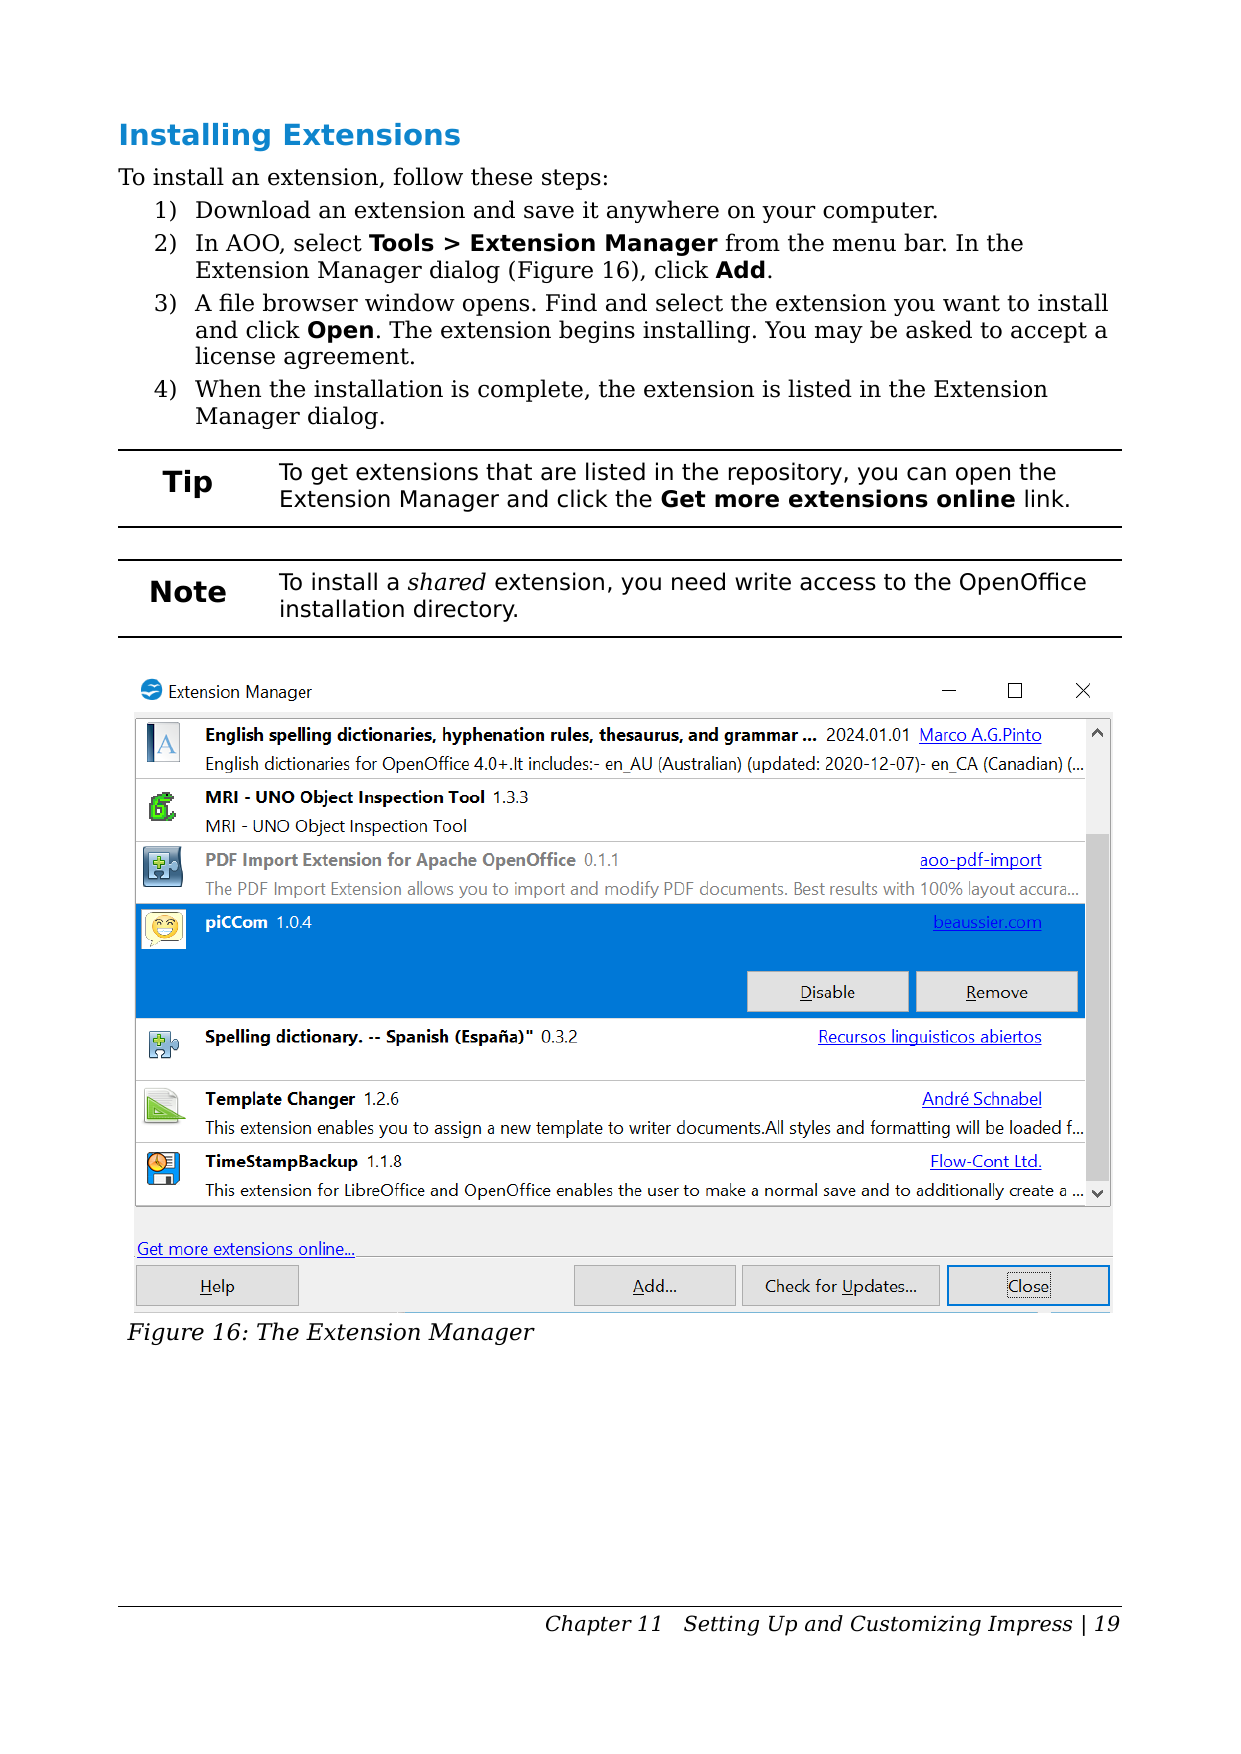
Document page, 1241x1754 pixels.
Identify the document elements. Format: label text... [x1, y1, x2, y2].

table_header Note [118, 561, 257, 636]
text Figure 16: The Extension Manager [127, 1319, 1113, 1345]
table_header To get extensions that are listed in the repository, you can open the Extension Manager and click the Get more extensions online link. [258, 451, 1122, 526]
table_header Tip [118, 451, 257, 526]
table_header To install a shared extension, you need write access to the OpenOffice installation directory. [258, 561, 1122, 636]
list A file browser window opens. Find and select the extension you want to install and click Open. The extension begins installing. You may be asked to accept a license agreement. [177, 290, 1122, 370]
list In AOO, select Tools > Extension Manager from the menu bar. In the Extension Manager dialog (Figure 16), click Add. [177, 231, 1122, 284]
list When the installation is complete, the extension is listed in the Extension Manager dialog. [177, 376, 1122, 430]
picture [134, 674, 1113, 1313]
subtitle Installing Extensions [118, 118, 1122, 152]
list To install an extension, follow these steps: [118, 164, 1122, 191]
list Download an extension and save it anywhere on your computer. [177, 198, 1122, 224]
